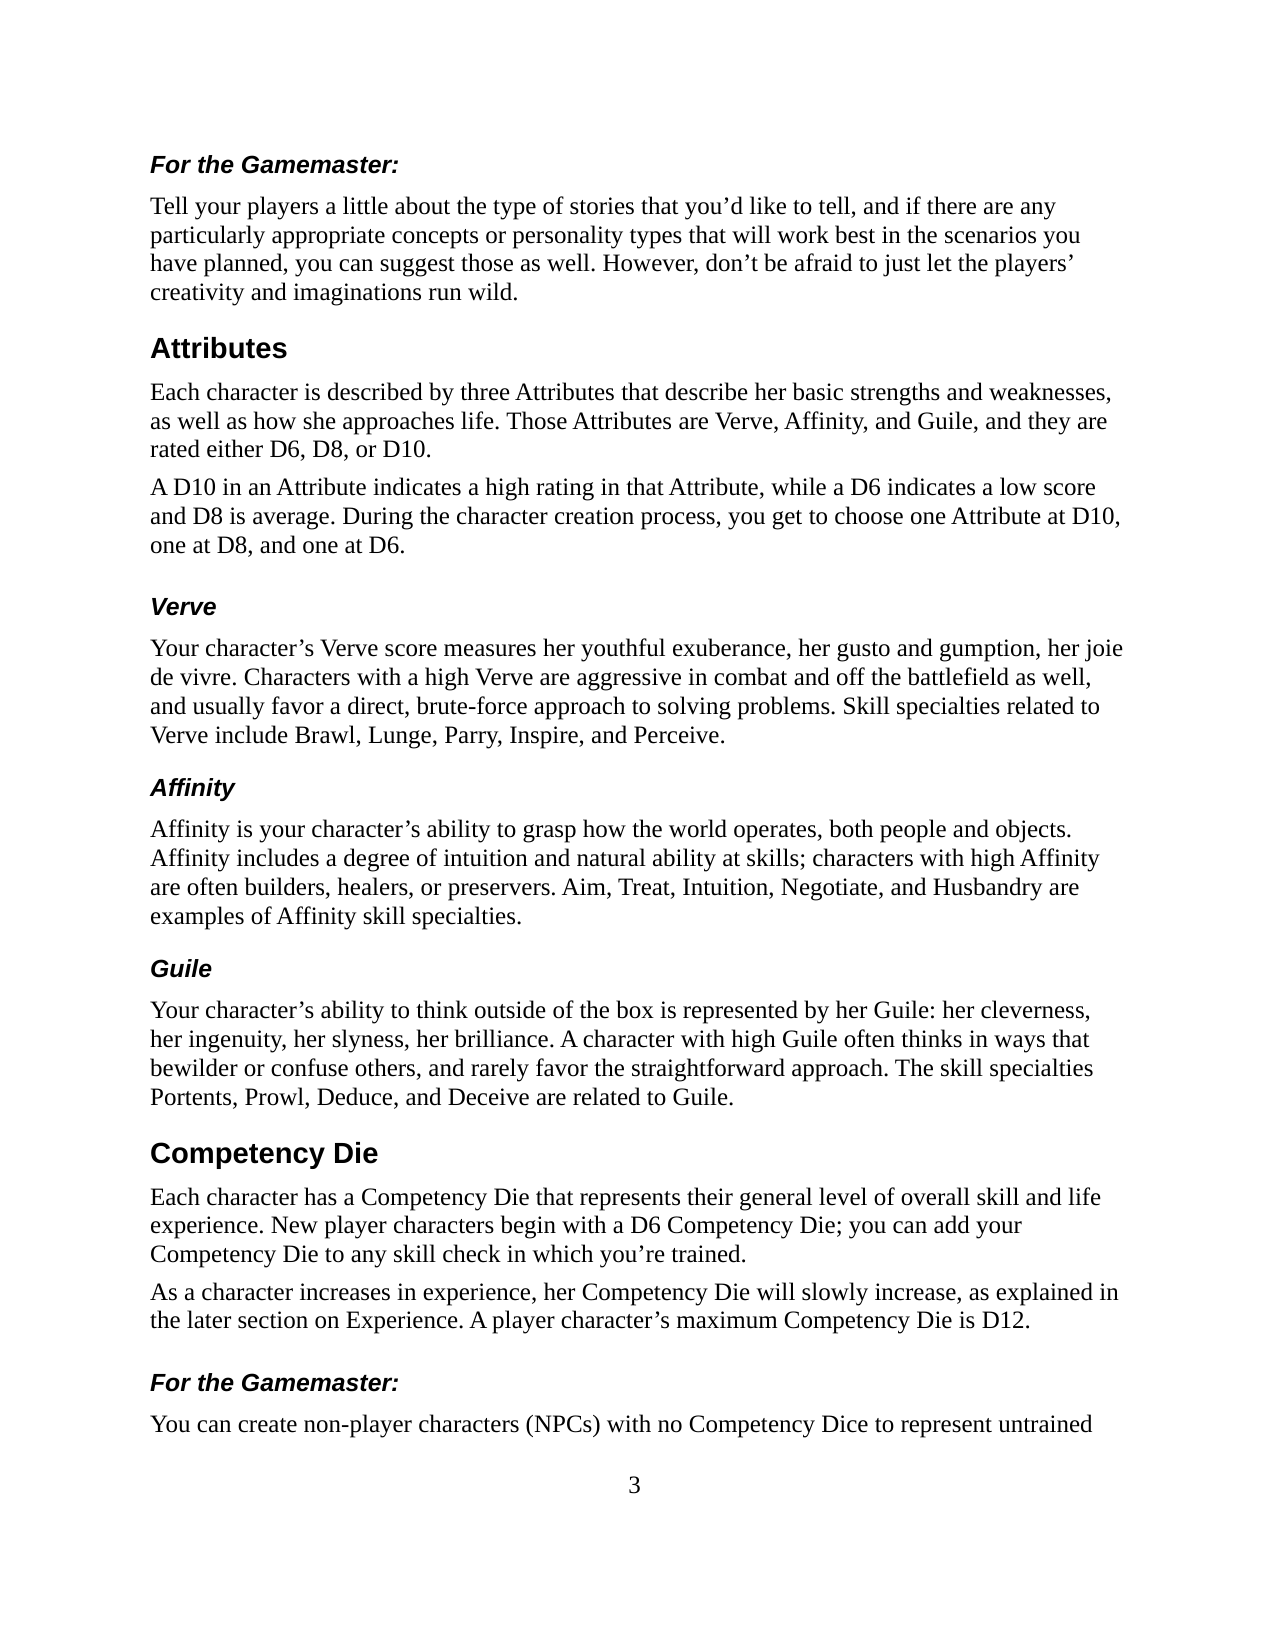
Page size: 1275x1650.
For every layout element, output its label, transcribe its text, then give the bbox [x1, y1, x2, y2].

text Affinity is your character’s ability to grasp how the world operates, both people and objects. Affinity includes a degree of intuition and natural ability at skills; characters with high Affinity are often builders, healers, or preservers. Aim, Treat, Intuition, Negotiate, and Husbandry are examples of Affinity skill specialties. [150, 814, 1125, 929]
subtitle Competency Die [150, 1136, 1125, 1169]
text Each character has a Competency Die that represents their general level of overall skill and life experience. New player characters begin with a D6 Competency Die; you can add your Competency Die to any skill check in which you’re trained. [150, 1182, 1125, 1268]
subtitle Guile [150, 954, 1125, 983]
text As a character increases in experience, her Competency Die will slowly increase, as explained in the later section on Experience. A player character’s maximum Competency Die is D12. [150, 1277, 1125, 1334]
text Tell your players a little about the type of stories that you’d like to tell, and if there are any particularly appropriate concepts or personality types that will work best in the scenarios you have planned, you can suggest those as well. However, don’t be afraid to just let the players’ creativity and imaginations run wild. [150, 191, 1125, 306]
text A D10 in an Attribute indicates a high rating in that Attribute, while a D6 indicates a low score and D8 is average. During the character creation process, you get to choose one Attribute at D10, one at D8, and one at D6. [150, 472, 1125, 558]
text Your character’s Verve score measures her youthful exuberance, her gusto and gumption, her joie de vivre. Characters with a high Verve are aggressive in combat and off the battlefield as well, and usually favor a direct, brute-force approach to solving problems. Skill specialties related to Verve include Brawl, Lunge, Parry, Inspire, and Perceive. [150, 633, 1125, 748]
text Each character is described by three Attributes that describe her basic strengths and weaknesses, as well as how she approaches life. Those Attributes are Verve, Affinity, and Guile, and they are rated either D6, D8, or D10. [150, 377, 1125, 463]
text You can create non-player characters (NPCs) with no Competency Dice to represent untrained [150, 1409, 1125, 1438]
subtitle Verve [150, 592, 1125, 621]
text Your character’s ability to think outside of the box is represented by her Guile: her cleverness, her ingenuity, her slyness, her brilliance. A character with high Guile often thinks in ways that bewilder or confuse others, and rarely favor the straightforward approach. The skill specialties Portents, Prowl, Deduce, and Deceive are related to Guile. [150, 996, 1125, 1111]
subtitle Attributes [150, 331, 1125, 364]
subtitle Affinity [150, 773, 1125, 802]
subtitle For the Gamemaster: [150, 1368, 1125, 1397]
subtitle For the Gamemaster: [150, 150, 1125, 178]
